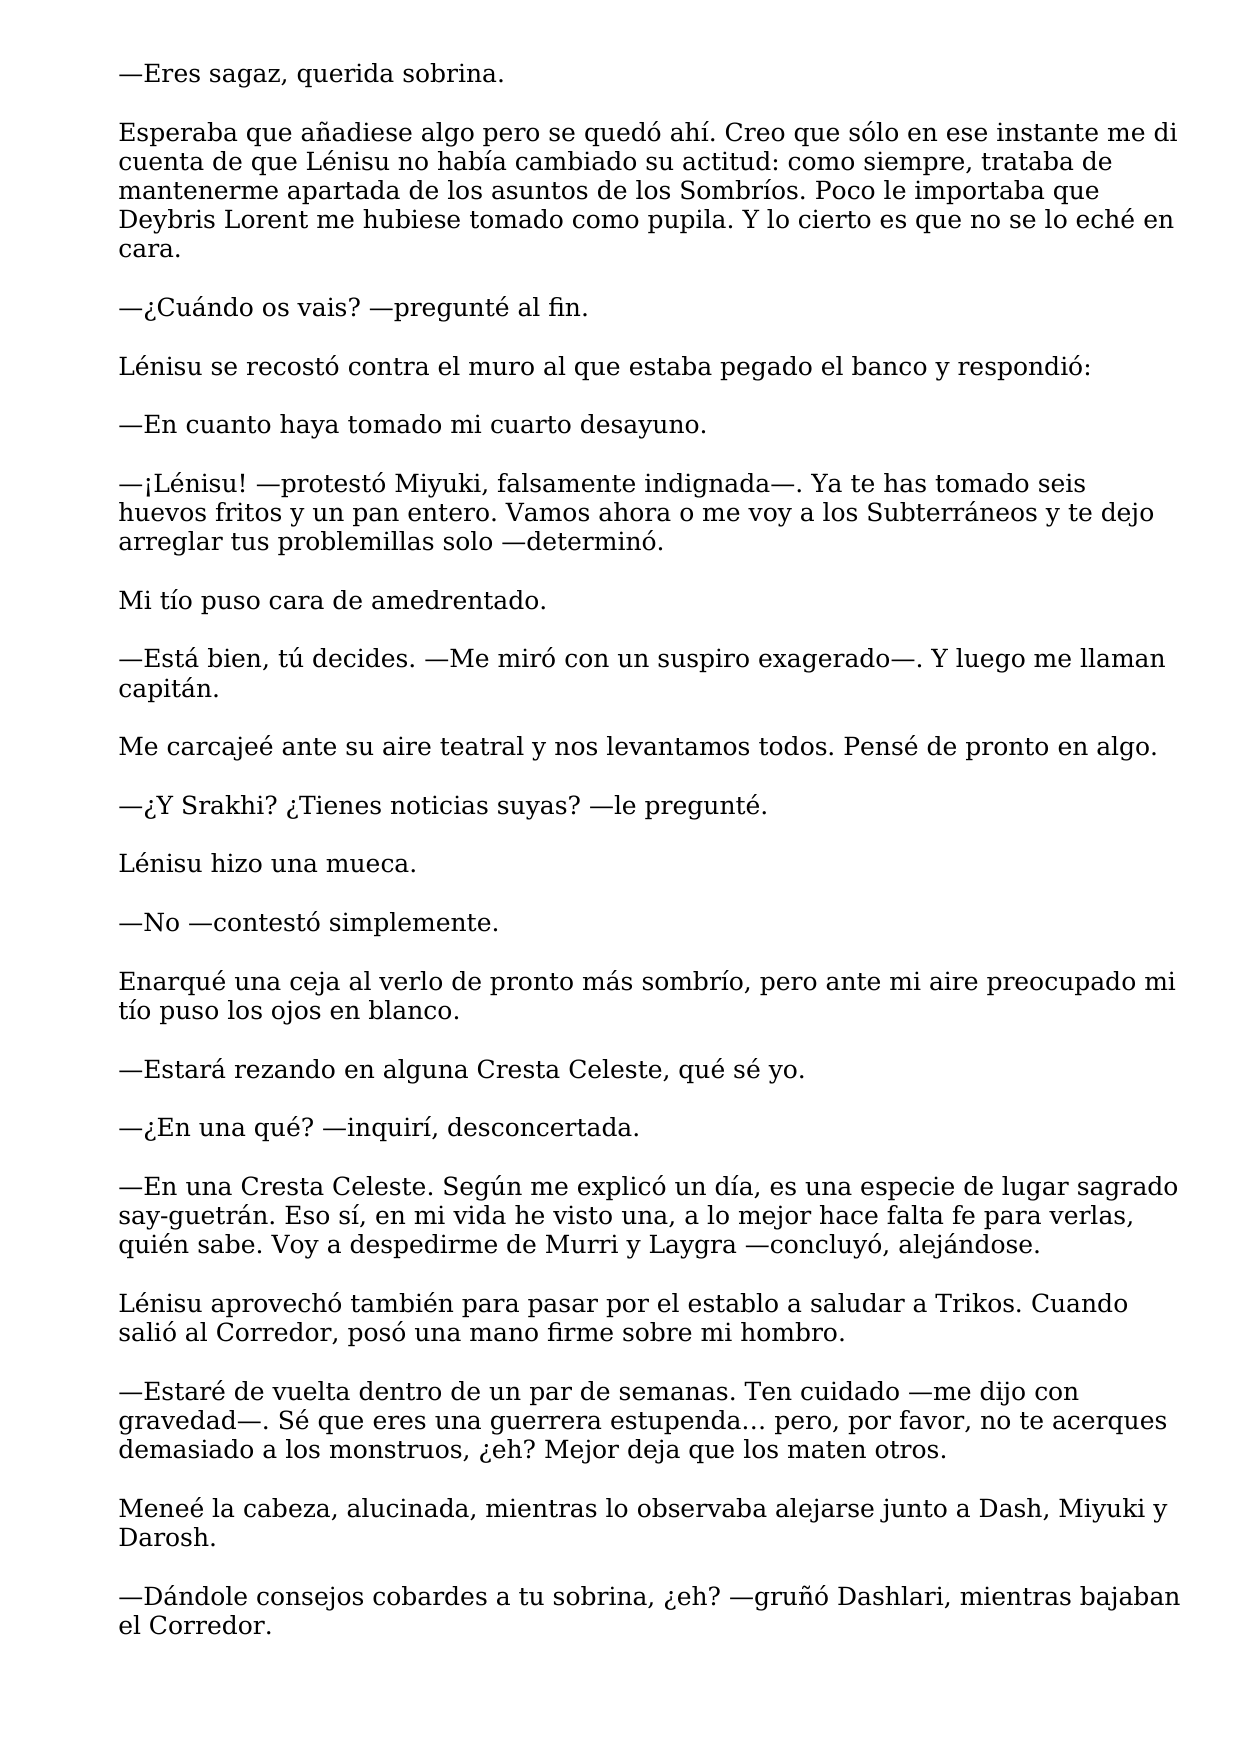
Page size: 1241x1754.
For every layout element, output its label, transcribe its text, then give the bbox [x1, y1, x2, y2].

text —En una Cresta Celeste. Según me explicó un día, es una especie de lugar sagrado say-guetrán. Eso sí, en mi vida he visto una, a lo mejor hace falta fe para verlas, quién sabe. Voy a despedirme de Murri y Laygra —concluyó, alejándose. [118, 1172, 1181, 1259]
text —Estaré de vuelta dentro de un par de semanas. Ten cuidado —me dijo con gravedad—. Sé que eres una guerrera estupenda… pero, por favor, no te acerques demasiado a los monstruos, ¿eh? Mejor deja que los maten otros. [118, 1377, 1181, 1464]
text Meneé la cabeza, alucinada, mientras lo observaba alejarse junto a Dash, Miyuki y Darosh. [118, 1494, 1181, 1552]
text Esperaba que añadiese algo pero se quedó ahí. Creo que sólo en ese instante me di cuenta de que Lénisu no había cambiado su actitud: como siempre, trataba de mantenerme apartada de los asuntos de los Sombríos. Poco le importaba que Deybris Lorent me hubiese tomado como pupila. Y lo cierto es que no se lo eché en cara. [118, 118, 1181, 263]
text —Eres sagaz, querida sobrina. [118, 59, 1181, 88]
text Lénisu se recostó contra el muro al que estaba pegado el banco y respondió: [118, 352, 1181, 381]
text —¿Cuándo os vais? —pregunté al fin. [118, 293, 1181, 322]
text Lénisu hizo una mueca. [118, 850, 1181, 879]
text —No —contestó simplemente. [118, 908, 1181, 937]
text —¿Y Srakhi? ¿Tienes noticias suyas? —le pregunté. [118, 791, 1181, 820]
text Lénisu aprovechó también para pasar por el establo a saludar a Trikos. Cuando salió al Corredor, posó una mano firme sobre mi hombro. [118, 1289, 1181, 1347]
text —¡Lénisu! —protestó Miyuki, falsamente indignada—. Ya te has tomado seis huevos fritos y un pan entero. Vamos ahora o me voy a los Subterráneos y te dejo arreglar tus problemillas solo —determinó. [118, 469, 1181, 556]
text —En cuanto haya tomado mi cuarto desayuno. [118, 410, 1181, 439]
text —Estará rezando en alguna Cresta Celeste, qué sé yo. [118, 1055, 1181, 1084]
text Enarqué una ceja al verlo de pronto más sombrío, pero ante mi aire preocupado mi tío puso los ojos en blanco. [118, 967, 1181, 1025]
text Mi tío puso cara de amedrentado. [118, 586, 1181, 615]
text Me carcajeé ante su aire teatral y nos levantamos todos. Pensé de pronto en algo. [118, 732, 1181, 762]
text —Dándole consejos cobardes a tu sobrina, ¿eh? —gruñó Dashlari, mientras bajaban el Corredor. [118, 1582, 1181, 1640]
text —¿En una qué? —inquirí, desconcertada. [118, 1113, 1181, 1143]
text —Está bien, tú decides. —Me miró con un suspiro exagerado—. Y luego me llaman capitán. [118, 644, 1181, 703]
